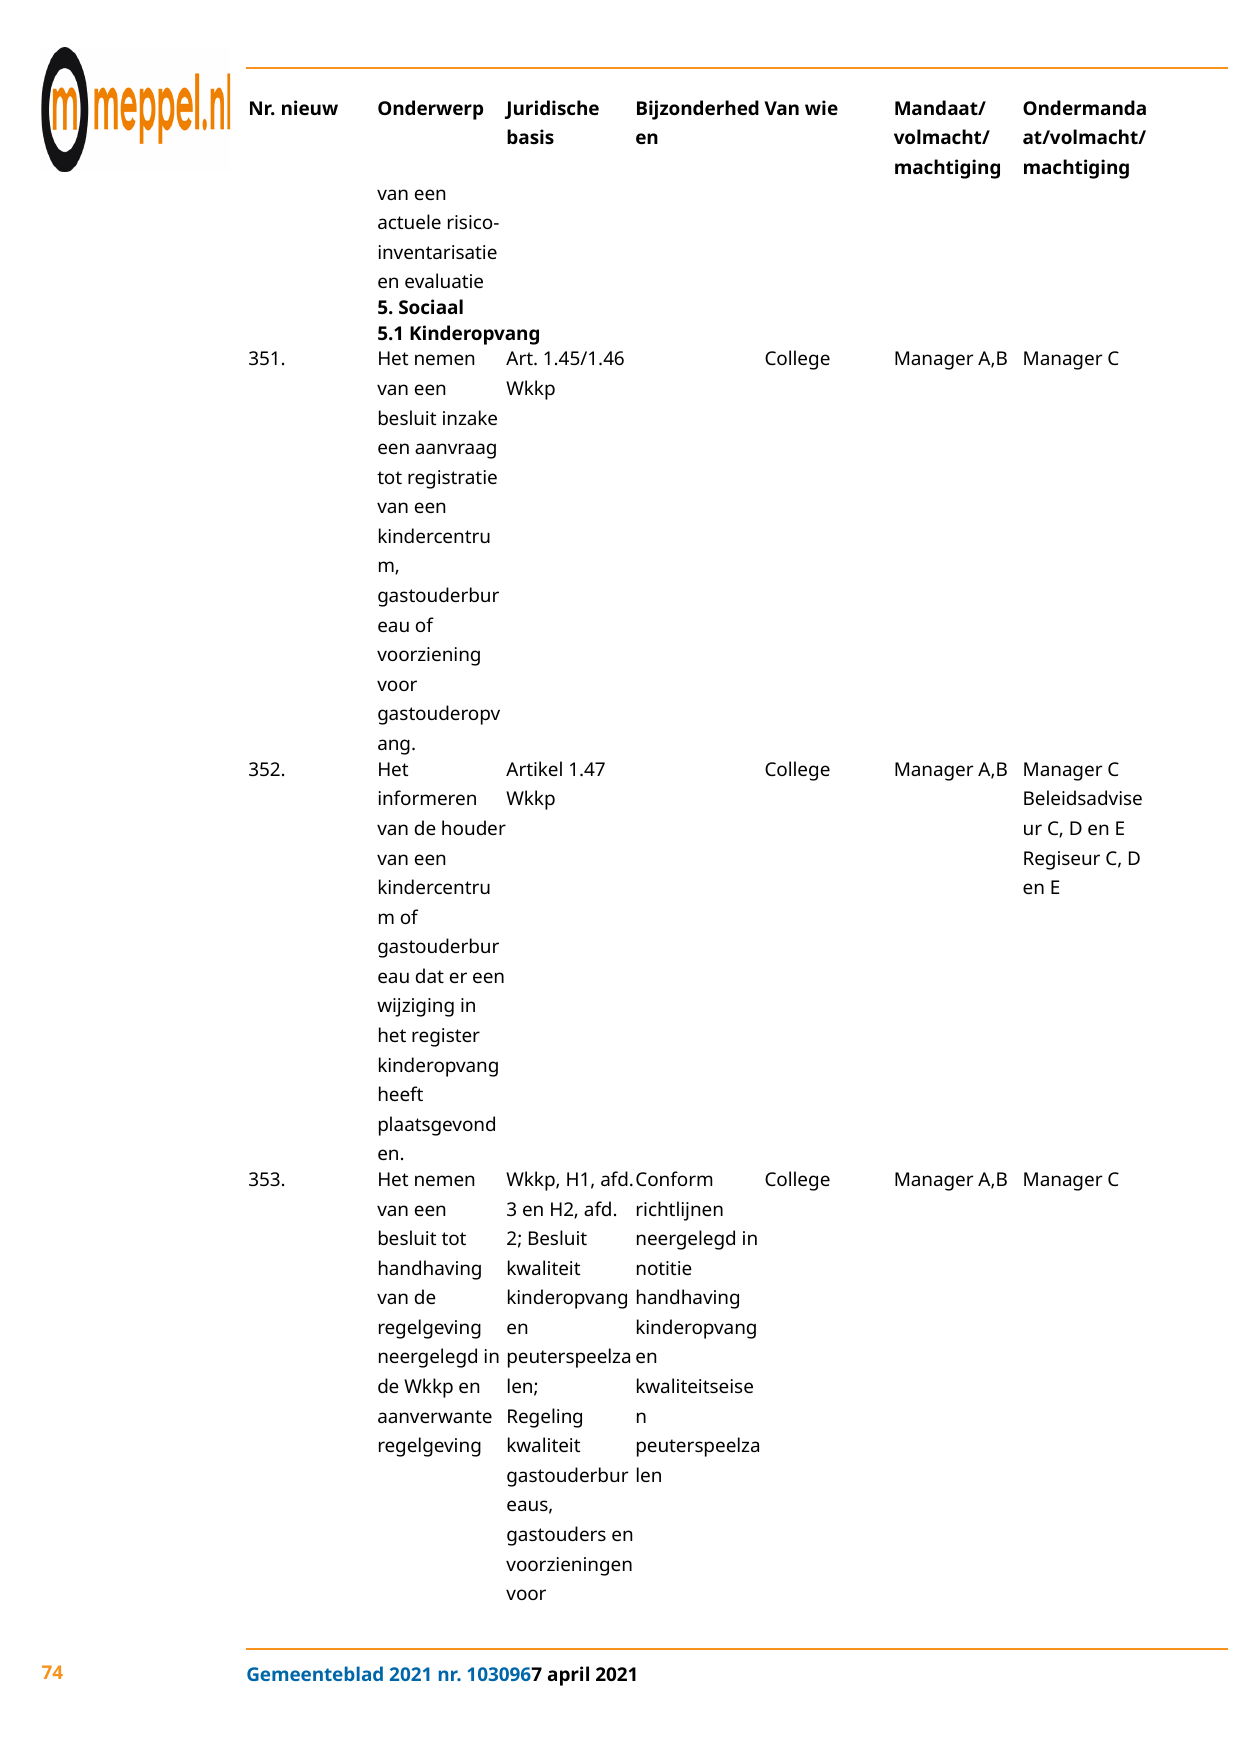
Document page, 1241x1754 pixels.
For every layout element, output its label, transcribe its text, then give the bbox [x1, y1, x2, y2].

table_cell Artikel 1.47 Wkkp [506, 756, 635, 1166]
table_header Onderwerp [377, 95, 506, 180]
table_cell [506, 180, 635, 294]
table_cell Het nemen van een besluit inzake een aanvraag tot registratie van een kindercentrum, gastouderbureau of voorziening voor gastouderopvang. [377, 346, 506, 756]
table_cell 5. Sociaal [377, 294, 1152, 320]
table_header Bijzonderheden [635, 95, 764, 180]
table_cell [635, 756, 764, 1166]
table_cell Wkkp, H1, afd. 3 en H2, afd. 2; Besluit kwaliteit kinderopvang en peuterspeelzalen; Regeling kwaliteit gastouderbureaus, gastouders en voorzieningen voor [506, 1166, 635, 1606]
table_cell College [764, 1166, 893, 1606]
picture [41, 47, 231, 172]
table_cell [248, 320, 377, 346]
table_cell Het nemen van een besluit tot handhaving van de regelgeving neergelegd in de Wkkp en aanverwante regelgeving [377, 1166, 506, 1606]
table_cell [248, 346, 377, 756]
table_cell [894, 180, 1022, 294]
table_header Ondermandaat/volmacht/ machtiging [1023, 95, 1152, 180]
table_cell [635, 346, 764, 756]
table_header Mandaat/volmacht/machtiging [894, 95, 1022, 180]
table_cell College [764, 756, 893, 1166]
table_cell Manager A,B [894, 346, 1022, 756]
table_cell [248, 1166, 377, 1606]
table_cell Manager A,B [894, 1166, 1022, 1606]
table_cell 5.1 Kinderopvang [377, 320, 1152, 346]
table_header Van wie [764, 95, 893, 180]
table_cell van een actuele risico-inventarisatie en evaluatie [377, 180, 506, 294]
table_cell [764, 180, 893, 294]
table_cell [248, 294, 377, 320]
table_cell Manager C [1023, 1166, 1152, 1606]
table_cell Manager C Beleidsadviseur C, D en E Regiseur C, D en E [1023, 756, 1152, 1166]
table_cell [635, 180, 764, 294]
table_cell College [764, 346, 893, 756]
table_cell [1023, 180, 1152, 294]
table_cell Manager C [1023, 346, 1152, 756]
table_cell [248, 756, 377, 1166]
table_cell Conform richtlijnen neergelegd in notitie handhaving kinderopvang en kwaliteitseisen peuterspeelzalen [635, 1166, 764, 1606]
table_header Juridische basis [506, 95, 635, 180]
table_cell Manager A,B [894, 756, 1022, 1166]
table_cell Het informeren van de houder van een kindercentrum of gastouderbureau dat er een wijziging in het register kinderopvang heeft plaatsgevonden. [377, 756, 506, 1166]
table_header Nr. nieuw [248, 95, 377, 180]
table_cell Art. 1.45/1.46 Wkkp [506, 346, 635, 756]
table_cell [248, 180, 377, 294]
